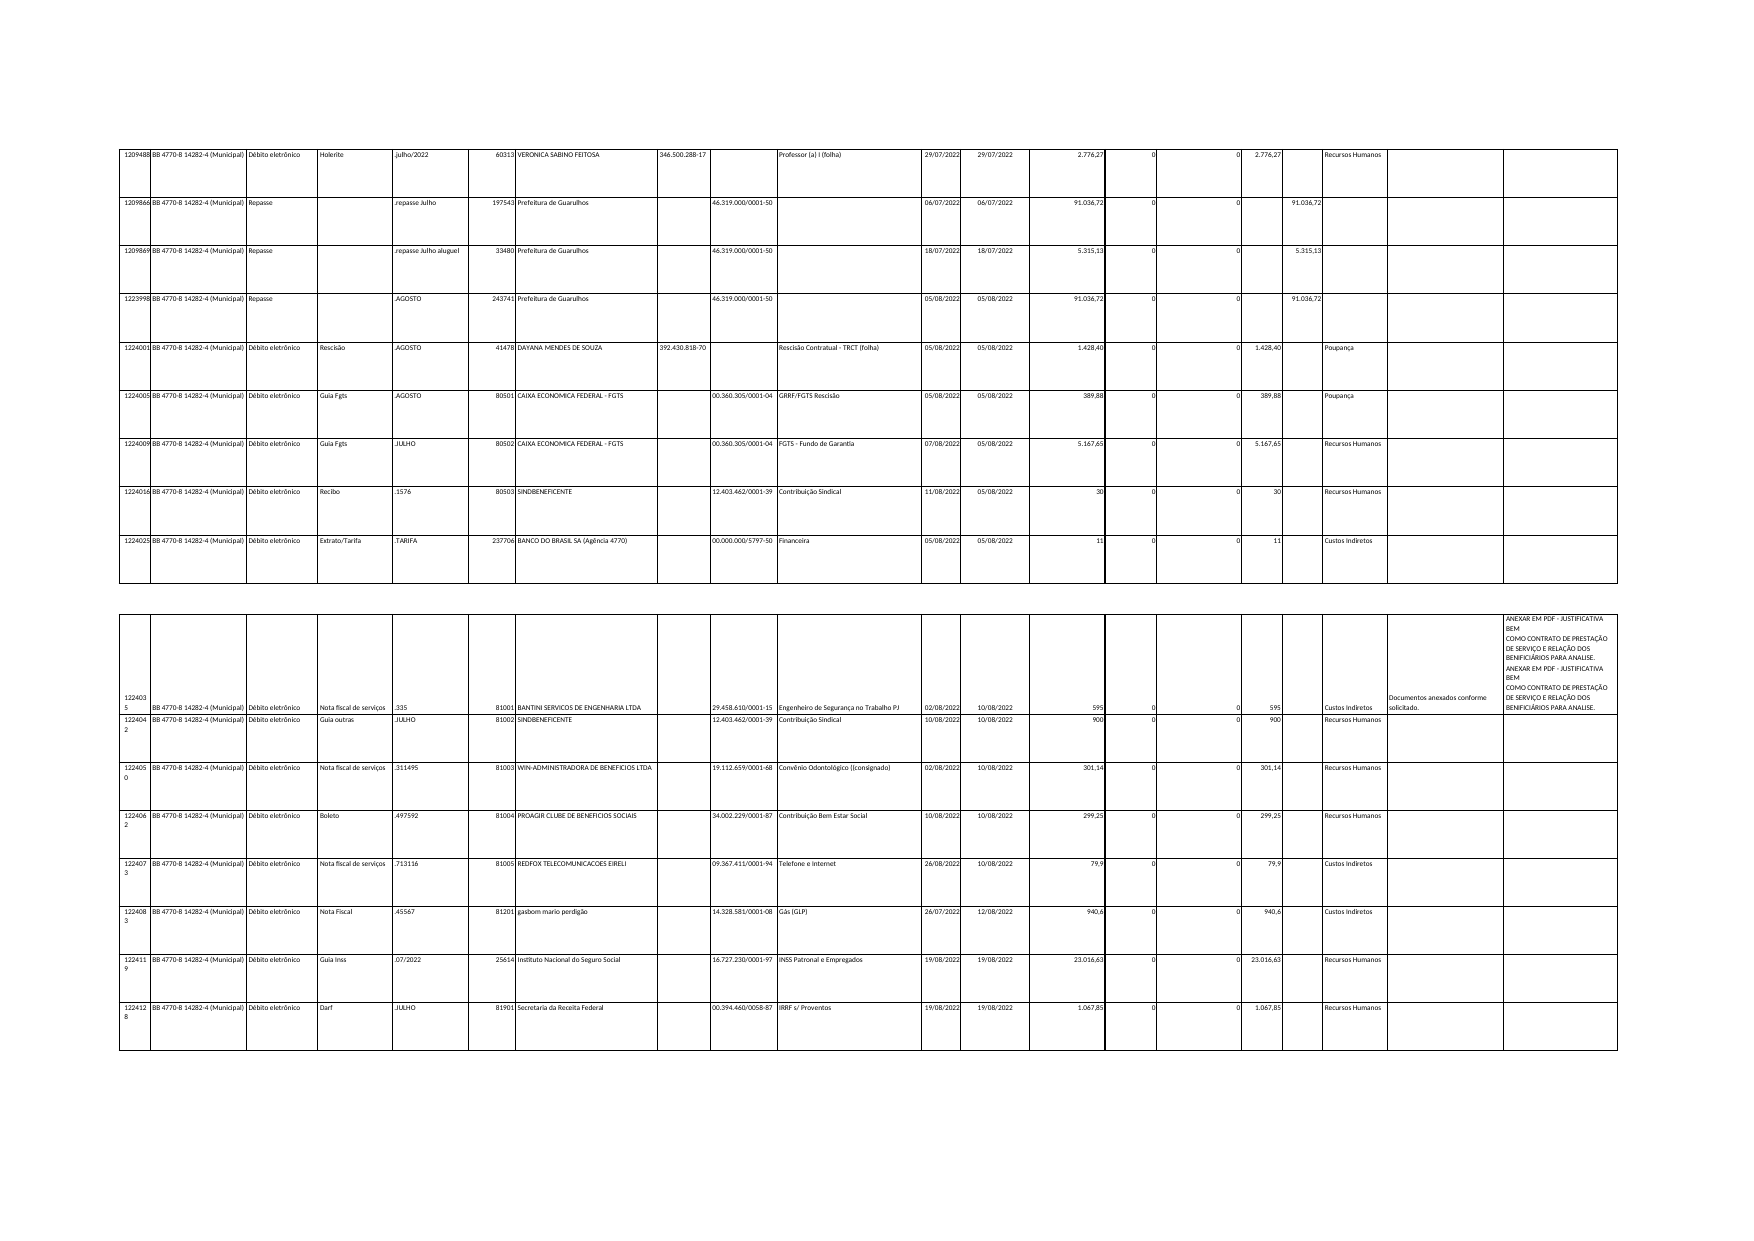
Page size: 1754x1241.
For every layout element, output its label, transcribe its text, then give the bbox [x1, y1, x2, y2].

table_cell Débito eletrônico [247, 859, 317, 906]
table_cell Extrato/Tarifa [318, 536, 392, 583]
table_cell 1224073 [120, 859, 150, 906]
table_cell 33480 [469, 246, 515, 293]
table_cell 1209869 [120, 246, 150, 293]
table_cell 19/08/2022 [922, 1003, 960, 1049]
table_cell BB 4770-8 14282-4 (Municipal) [151, 859, 246, 906]
table_cell 1223998 [120, 294, 150, 342]
table_cell .713116 [393, 859, 468, 906]
table_cell 05/08/2022 [961, 343, 1029, 390]
table_cell 34.002.229/0001-87 [711, 811, 777, 858]
table_cell [658, 487, 710, 534]
table_cell 46.319.000/0001-50 [711, 246, 777, 293]
table_cell Holerite [318, 150, 392, 197]
table_cell [1388, 1003, 1503, 1049]
table_cell [1504, 811, 1617, 858]
table_cell [658, 1003, 710, 1049]
table_cell [658, 763, 710, 810]
table_cell .JULHO [393, 1003, 468, 1049]
table_cell Rescisão [318, 343, 392, 390]
table_cell 5.167,65 [1242, 439, 1282, 486]
table_cell 243741 [469, 294, 515, 342]
table_cell 19/08/2022 [961, 1003, 1029, 1049]
table_cell 29/07/2022 [922, 150, 960, 197]
table_cell Prefeitura de Guarulhos [516, 246, 657, 293]
table_cell 81004 [469, 811, 515, 858]
table_cell 46.319.000/0001-50 [711, 294, 777, 342]
table_cell Custos Indiretos [1323, 536, 1387, 583]
table_cell 05/08/2022 [961, 294, 1029, 342]
table_cell Instituto Nacional do Seguro Social [516, 955, 657, 1002]
table_cell 0 [1157, 246, 1241, 293]
table_cell 299,25 [1242, 811, 1282, 858]
table_cell 81005 [469, 859, 515, 906]
table_cell 00.360.305/0001-04 [711, 391, 777, 438]
table_cell [1283, 955, 1322, 1002]
table_cell [1283, 150, 1322, 197]
table_header Custos Indiretos [1323, 615, 1387, 714]
table_cell [318, 294, 392, 342]
table_cell 0 [1157, 763, 1241, 810]
table_cell 05/08/2022 [961, 439, 1029, 486]
table_cell 0 [1157, 907, 1241, 954]
table_cell 1209488 [120, 150, 150, 197]
table_cell [1388, 439, 1503, 486]
table_cell .JULHO [393, 715, 468, 762]
table_cell [1388, 198, 1503, 245]
table_cell BB 4770-8 14282-4 (Municipal) [151, 715, 246, 762]
table_cell Recibo [318, 487, 392, 534]
table_cell Nota fiscal de serviços [318, 859, 392, 906]
table_cell Contribuição Sindical [778, 715, 921, 762]
table_cell 301,14 [1030, 763, 1104, 810]
table_cell Débito eletrônico [247, 715, 317, 762]
table_cell 14.328.581/0001-08 [711, 907, 777, 954]
table_cell Repasse [247, 246, 317, 293]
table_header [1283, 615, 1322, 714]
table_cell BB 4770-8 14282-4 (Municipal) [151, 246, 246, 293]
table_cell [1504, 1003, 1617, 1049]
table_cell 0 [1106, 343, 1156, 390]
table_cell 00.360.305/0001-04 [711, 439, 777, 486]
table_cell 299,25 [1030, 811, 1104, 858]
table_cell [1504, 294, 1617, 342]
table_cell 0 [1106, 150, 1156, 197]
table_cell [1283, 343, 1322, 390]
table_cell Guia Fgts [318, 391, 392, 438]
table_cell 81003 [469, 763, 515, 810]
table_cell [658, 955, 710, 1002]
table_cell 05/08/2022 [961, 391, 1029, 438]
table_cell Telefone e Internet [778, 859, 921, 906]
table_cell [658, 198, 710, 245]
table_cell [711, 150, 777, 197]
table_cell [1242, 198, 1282, 245]
table_cell Contribuição Sindical [778, 487, 921, 534]
table_cell 0 [1106, 439, 1156, 486]
table_cell [1504, 955, 1617, 1002]
table_cell 10/08/2022 [922, 811, 960, 858]
table_cell [1504, 150, 1617, 197]
table_cell .TARIFA [393, 536, 468, 583]
table_cell 0 [1106, 198, 1156, 245]
table_cell 1.067,85 [1030, 1003, 1104, 1049]
table_cell 0 [1106, 763, 1156, 810]
table_cell [1388, 294, 1503, 342]
table_cell BB 4770-8 14282-4 (Municipal) [151, 439, 246, 486]
table_cell BB 4770-8 14282-4 (Municipal) [151, 536, 246, 583]
table_cell [658, 391, 710, 438]
table_cell 05/08/2022 [922, 343, 960, 390]
table_cell .AGOSTO [393, 294, 468, 342]
table_cell 1.067,85 [1242, 1003, 1282, 1049]
table_cell 05/08/2022 [922, 294, 960, 342]
table_cell 10/08/2022 [961, 859, 1029, 906]
table_cell Débito eletrônico [247, 763, 317, 810]
table_cell 301,14 [1242, 763, 1282, 810]
table_cell [658, 246, 710, 293]
table_cell [658, 859, 710, 906]
table_cell [778, 198, 921, 245]
table_cell Débito eletrônico [247, 487, 317, 534]
table_cell [1323, 198, 1387, 245]
table_cell 0 [1106, 1003, 1156, 1049]
table_cell 0 [1106, 955, 1156, 1002]
table_cell BB 4770-8 14282-4 (Municipal) [151, 907, 246, 954]
table_cell [1504, 439, 1617, 486]
table_cell BANCO DO BRASIL SA (Agência 4770) [516, 536, 657, 583]
table_cell 18/07/2022 [961, 246, 1029, 293]
table_cell Débito eletrônico [247, 955, 317, 1002]
table_cell 1224119 [120, 955, 150, 1002]
table_cell CAIXA ECONOMICA FEDERAL - FGTS [516, 391, 657, 438]
table_cell [1504, 198, 1617, 245]
table_cell [1388, 907, 1503, 954]
table_cell 00.394.460/0058-87 [711, 1003, 777, 1049]
table_cell 0 [1106, 811, 1156, 858]
table_cell 0 [1106, 907, 1156, 954]
table_cell BB 4770-8 14282-4 (Municipal) [151, 150, 246, 197]
table_cell Débito eletrônico [247, 1003, 317, 1049]
table_cell Débito eletrônico [247, 391, 317, 438]
table_cell 18/07/2022 [922, 246, 960, 293]
table_cell Poupança [1323, 343, 1387, 390]
table_cell Débito eletrônico [247, 536, 317, 583]
table_cell 5.315,13 [1283, 246, 1322, 293]
table_cell [1504, 246, 1617, 293]
table_cell Débito eletrônico [247, 150, 317, 197]
table_cell .07/2022 [393, 955, 468, 1002]
table_cell 5.315,13 [1030, 246, 1104, 293]
table_cell BB 4770-8 14282-4 (Municipal) [151, 955, 246, 1002]
table_cell 81002 [469, 715, 515, 762]
table_cell [1283, 1003, 1322, 1049]
table_cell [1283, 391, 1322, 438]
table_cell [1283, 811, 1322, 858]
table_cell VERONICA SABINO FEITOSA [516, 150, 657, 197]
table_cell 11 [1242, 536, 1282, 583]
table_cell 26/07/2022 [922, 907, 960, 954]
table_cell [1388, 859, 1503, 906]
table_header 81001 [469, 615, 515, 714]
table_cell 16.727.230/0001-97 [711, 955, 777, 1002]
table_cell [711, 343, 777, 390]
table_header BB 4770-8 14282-4 (Municipal) [151, 615, 246, 714]
table_cell Gás (GLP) [778, 907, 921, 954]
table_cell 41478 [469, 343, 515, 390]
table_cell 05/08/2022 [922, 536, 960, 583]
table_cell [1504, 859, 1617, 906]
table_cell [1283, 487, 1322, 534]
table_cell 00.000.000/5797-50 [711, 536, 777, 583]
table_cell 389,88 [1030, 391, 1104, 438]
table_cell Recursos Humanos [1323, 1003, 1387, 1049]
table_cell 0 [1106, 715, 1156, 762]
table_cell 0 [1157, 1003, 1241, 1049]
table_cell [1323, 294, 1387, 342]
table_cell 91.036,72 [1283, 198, 1322, 245]
table_cell 91.036,72 [1283, 294, 1322, 342]
table_cell [1242, 246, 1282, 293]
table_cell Débito eletrônico [247, 439, 317, 486]
table_cell PROAGIR CLUBE DE BENEFICIOS SOCIAIS [516, 811, 657, 858]
table_cell [1388, 246, 1503, 293]
table_cell 02/08/2022 [922, 763, 960, 810]
table_cell 12.403.462/0001-39 [711, 487, 777, 534]
table_cell 197543 [469, 198, 515, 245]
table_cell Recursos Humanos [1323, 811, 1387, 858]
table_cell Custos Indiretos [1323, 859, 1387, 906]
table_cell [1242, 294, 1282, 342]
table_header 595 [1242, 615, 1282, 714]
table_cell 19/08/2022 [961, 955, 1029, 1002]
table_cell Guia Fgts [318, 439, 392, 486]
table_header 0 [1106, 615, 1156, 714]
table_cell INSS Patronal e Empregados [778, 955, 921, 1002]
table_cell 2.776,27 [1242, 150, 1282, 197]
table_cell 1224050 [120, 763, 150, 810]
table_cell [658, 811, 710, 858]
table_cell [658, 536, 710, 583]
table_cell DAYANA MENDES DE SOUZA [516, 343, 657, 390]
table_header Documentos anexados conforme solicitado. [1388, 615, 1503, 714]
table_cell [1388, 811, 1503, 858]
table_cell 237706 [469, 536, 515, 583]
table_cell 0 [1157, 294, 1241, 342]
table_cell Rescisão Contratual - TRCT (folha) [778, 343, 921, 390]
table_cell .AGOSTO [393, 391, 468, 438]
table_cell Débito eletrônico [247, 811, 317, 858]
table_cell 11 [1030, 536, 1104, 583]
table_header Nota fiscal de serviços [318, 615, 392, 714]
table_cell [658, 907, 710, 954]
table_cell SINDBENEFICENTE [516, 715, 657, 762]
table_cell 91.036,72 [1030, 198, 1104, 245]
table_cell 79,9 [1030, 859, 1104, 906]
table_cell BB 4770-8 14282-4 (Municipal) [151, 391, 246, 438]
table_cell 05/08/2022 [922, 391, 960, 438]
table_cell 1224016 [120, 487, 150, 534]
table_cell Nota Fiscal [318, 907, 392, 954]
table_cell BB 4770-8 14282-4 (Municipal) [151, 198, 246, 245]
table_cell [778, 246, 921, 293]
table_cell GRRF/FGTS Rescisão [778, 391, 921, 438]
table_cell [658, 715, 710, 762]
table_cell 0 [1106, 391, 1156, 438]
table_cell .45567 [393, 907, 468, 954]
table_cell WIN-ADMINISTRADORA DE BENEFICIOS LTDA [516, 763, 657, 810]
table_cell 80503 [469, 487, 515, 534]
table_cell 0 [1157, 859, 1241, 906]
table_cell 1224001 [120, 343, 150, 390]
table_cell .497592 [393, 811, 468, 858]
table_cell Prefeitura de Guarulhos [516, 294, 657, 342]
table_cell [1504, 391, 1617, 438]
table_cell 10/08/2022 [922, 715, 960, 762]
table_cell [1283, 715, 1322, 762]
table_cell Poupança [1323, 391, 1387, 438]
table_cell 1224042 [120, 715, 150, 762]
table_cell 79,9 [1242, 859, 1282, 906]
table_cell Guia Inss [318, 955, 392, 1002]
table_cell 12/08/2022 [961, 907, 1029, 954]
table_cell [1388, 391, 1503, 438]
table_cell 60313 [469, 150, 515, 197]
table_cell [1388, 955, 1503, 1002]
table_cell 0 [1106, 294, 1156, 342]
table_cell 5.167,65 [1030, 439, 1104, 486]
table_cell 07/08/2022 [922, 439, 960, 486]
table_cell Secretaria da Receita Federal [516, 1003, 657, 1049]
table_cell 30 [1030, 487, 1104, 534]
table_cell 1224005 [120, 391, 150, 438]
table_cell [1283, 439, 1322, 486]
table_header [658, 615, 710, 714]
table_cell [1504, 487, 1617, 534]
table_cell 0 [1157, 715, 1241, 762]
table_cell [658, 294, 710, 342]
table_cell 80502 [469, 439, 515, 486]
table_cell 23.016,63 [1030, 955, 1104, 1002]
table_cell BB 4770-8 14282-4 (Municipal) [151, 1003, 246, 1049]
table_cell 1224083 [120, 907, 150, 954]
table_cell [1504, 907, 1617, 954]
table_cell 1224128 [120, 1003, 150, 1049]
table_cell [1388, 343, 1503, 390]
table_cell 0 [1157, 198, 1241, 245]
table_cell FGTS - Fundo de Garantia [778, 439, 921, 486]
table_cell 19.112.659/0001-68 [711, 763, 777, 810]
table_cell [1283, 763, 1322, 810]
table_cell 1.428,40 [1030, 343, 1104, 390]
table_header 02/08/2022 [922, 615, 960, 714]
table_header 10/08/2022 [961, 615, 1029, 714]
table_cell BB 4770-8 14282-4 (Municipal) [151, 763, 246, 810]
table_cell [318, 246, 392, 293]
table_cell 09.367.411/0001-94 [711, 859, 777, 906]
table_cell Repasse [247, 198, 317, 245]
table_cell Custos Indiretos [1323, 907, 1387, 954]
table_cell Prefeitura de Guarulhos [516, 198, 657, 245]
table_cell 1209866 [120, 198, 150, 245]
table_cell CAIXA ECONOMICA FEDERAL - FGTS [516, 439, 657, 486]
table_cell 1224009 [120, 439, 150, 486]
table_cell Recursos Humanos [1323, 763, 1387, 810]
table_cell SINDBENEFICENTE [516, 487, 657, 534]
table_cell 11/08/2022 [922, 487, 960, 534]
table_cell Darf [318, 1003, 392, 1049]
table_cell REDFOX TELECOMUNICACOES EIRELI [516, 859, 657, 906]
table_cell [1388, 715, 1503, 762]
table_cell 1224025 [120, 536, 150, 583]
table_cell Recursos Humanos [1323, 715, 1387, 762]
table_cell [1504, 715, 1617, 762]
table_cell .repasse Julho [393, 198, 468, 245]
table_cell Convênio Odontológico ((consignado) [778, 763, 921, 810]
table_cell 940,6 [1030, 907, 1104, 954]
table_cell 2.776,27 [1030, 150, 1104, 197]
table_cell 81901 [469, 1003, 515, 1049]
table_cell 10/08/2022 [961, 763, 1029, 810]
table_cell 10/08/2022 [961, 715, 1029, 762]
table_cell Nota fiscal de serviços [318, 763, 392, 810]
table_cell 389,88 [1242, 391, 1282, 438]
table_cell [318, 198, 392, 245]
table_cell .JULHO [393, 439, 468, 486]
table_cell 81201 [469, 907, 515, 954]
table_cell [658, 439, 710, 486]
table_cell 23.016,63 [1242, 955, 1282, 1002]
table_cell 46.319.000/0001-50 [711, 198, 777, 245]
table_cell 80501 [469, 391, 515, 438]
table_cell [1283, 536, 1322, 583]
table_cell BB 4770-8 14282-4 (Municipal) [151, 294, 246, 342]
table_cell 940,6 [1242, 907, 1282, 954]
table_cell [1388, 150, 1503, 197]
table_cell 1224062 [120, 811, 150, 858]
table_cell 0 [1157, 536, 1241, 583]
table_cell 0 [1106, 859, 1156, 906]
table_cell 900 [1030, 715, 1104, 762]
table_header 595 [1030, 615, 1104, 714]
table_cell 900 [1242, 715, 1282, 762]
table_cell 0 [1157, 391, 1241, 438]
table_cell Boleto [318, 811, 392, 858]
table_cell BB 4770-8 14282-4 (Municipal) [151, 487, 246, 534]
table_cell 0 [1157, 487, 1241, 534]
table_cell BB 4770-8 14282-4 (Municipal) [151, 811, 246, 858]
table_cell [1388, 536, 1503, 583]
table_cell 05/08/2022 [961, 536, 1029, 583]
table_cell [1283, 907, 1322, 954]
table_cell 19/08/2022 [922, 955, 960, 1002]
table_cell [1504, 536, 1617, 583]
table_cell [1388, 487, 1503, 534]
table_cell [1283, 859, 1322, 906]
table_cell [1323, 246, 1387, 293]
table_cell Débito eletrônico [247, 343, 317, 390]
table_cell .AGOSTO [393, 343, 468, 390]
table_cell Débito eletrônico [247, 907, 317, 954]
table_header Débito eletrônico [247, 615, 317, 714]
table_cell Professor (a) I (folha) [778, 150, 921, 197]
table_cell 06/07/2022 [922, 198, 960, 245]
table_cell 392.430.818-70 [658, 343, 710, 390]
table_cell 26/08/2022 [922, 859, 960, 906]
table_cell Recursos Humanos [1323, 487, 1387, 534]
table_cell Contribuição Bem Estar Social [778, 811, 921, 858]
table_cell 12.403.462/0001-39 [711, 715, 777, 762]
table_cell 0 [1106, 536, 1156, 583]
table_cell Recursos Humanos [1323, 439, 1387, 486]
table_cell 0 [1106, 487, 1156, 534]
table_cell [1504, 763, 1617, 810]
table_cell 29/07/2022 [961, 150, 1029, 197]
table_cell 91.036,72 [1030, 294, 1104, 342]
table_cell 1.428,40 [1242, 343, 1282, 390]
table_header ANEXAR EM PDF - JUSTIFICATIVA BEM COMO CONTRATO DE PRESTAÇÃO DE SERVIÇO E RELAÇÃO DOS BENIFICIÁRIOS PARA ANALISE. ANEXAR EM PDF - JUSTIFICATIVA BEM COMO CONTRATO DE PRESTAÇÃO DE SERVIÇO E RELAÇÃO DOS BENIFICIÁRIOS PARA ANALISE. [1504, 615, 1617, 714]
table_cell Recursos Humanos [1323, 150, 1387, 197]
table_cell 05/08/2022 [961, 487, 1029, 534]
table_cell IRRF s/ Proventos [778, 1003, 921, 1049]
table_cell .repasse Julho aluguel [393, 246, 468, 293]
table_header 29.458.610/0001-15 [711, 615, 777, 714]
table_cell 0 [1157, 955, 1241, 1002]
table_cell 25614 [469, 955, 515, 1002]
table_header BANTINI SERVICOS DE ENGENHARIA LTDA [516, 615, 657, 714]
table_cell .julho/2022 [393, 150, 468, 197]
table_cell .1576 [393, 487, 468, 534]
table_cell 0 [1157, 811, 1241, 858]
table_header 0 [1157, 615, 1241, 714]
table_header 1224035 [120, 615, 150, 714]
table_cell 0 [1157, 343, 1241, 390]
table_cell 06/07/2022 [961, 198, 1029, 245]
table_cell Repasse [247, 294, 317, 342]
table_header .335 [393, 615, 468, 714]
table_cell 0 [1106, 246, 1156, 293]
table_cell 30 [1242, 487, 1282, 534]
table_cell .311495 [393, 763, 468, 810]
table_cell [778, 294, 921, 342]
table_header Engenheiro de Segurança no Trabalho PJ [778, 615, 921, 714]
table_cell Guia outras [318, 715, 392, 762]
table_cell BB 4770-8 14282-4 (Municipal) [151, 343, 246, 390]
table_cell [1388, 763, 1503, 810]
table_cell Recursos Humanos [1323, 955, 1387, 1002]
table_cell 346.500.288-17 [658, 150, 710, 197]
table_cell [1504, 343, 1617, 390]
table_cell 0 [1157, 150, 1241, 197]
table_cell 10/08/2022 [961, 811, 1029, 858]
table_cell 0 [1157, 439, 1241, 486]
table_cell Financeira [778, 536, 921, 583]
table_cell gasbom mario perdigão [516, 907, 657, 954]
